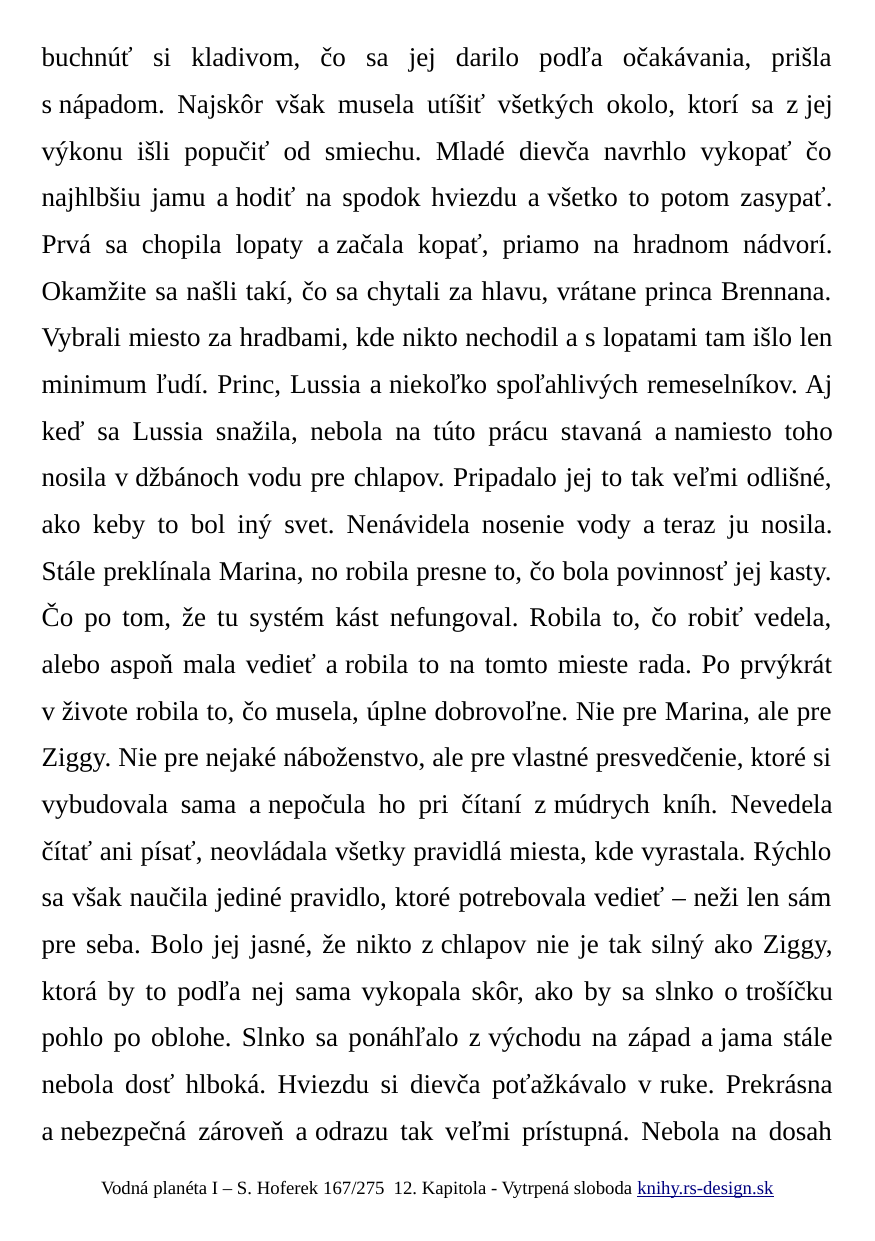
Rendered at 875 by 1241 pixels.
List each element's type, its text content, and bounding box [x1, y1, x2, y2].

text buchnúť si kladivom, čo sa jej darilo podľa očakávania, prišla s nápadom. Najskôr však musela utíšiť všetkých okolo, ktorí sa z jej výkonu išli popučiť od smiechu. Mladé dievča navrhlo vykopať čo najhlbšiu jamu a hodiť na spodok hviezdu a všetko to potom zasypať. Prvá sa chopila lopaty a začala kopať, priamo na hradnom nádvorí. Okamžite sa našli takí, čo sa chytali za hlavu, vrátane princa Brennana. Vybrali miesto za hradbami, kde nikto nechodil a s lopatami tam išlo len minimum ľudí. Princ, Lussia a niekoľko spoľahlivých remeselníkov. Aj keď sa Lussia snažila, nebola na túto prácu stavaná a namiesto toho nosila v džbánoch vodu pre chlapov. Pripadalo jej to tak veľmi odlišné, ako keby to bol iný svet. Nenávidela nosenie vody a teraz ju nosila. Stále preklínala Marina, no robila presne to, čo bola povinnosť jej kasty. Čo po tom, že tu systém kást nefungoval. Robila to, čo robiť vedela, alebo aspoň mala vedieť a robila to na tomto mieste rada. Po prvýkrát v živote robila to, čo musela, úplne dobrovoľne. Nie pre Marina, ale pre Ziggy. Nie pre nejaké náboženstvo, ale pre vlastné presvedčenie, ktoré si vybudovala sama a nepočula ho pri čítaní z múdrych kníh. Nevedela čítať ani písať, neovládala všetky pravidlá miesta, kde vyrastala. Rýchlo sa však naučila jediné pravidlo, ktoré potrebovala vedieť – neži len sám pre seba. Bolo jej jasné, že nikto z chlapov nie je tak silný ako Ziggy, ktorá by to podľa nej sama vykopala skôr, ako by sa slnko o trošíčku pohlo po oblohe. Slnko sa ponáhľalo z východu na západ a jama stále nebola dosť hlboká. Hviezdu si dievča poťažkávalo v ruke. Prekrásna a nebezpečná zároveň a odrazu tak veľmi prístupná. Nebola na dosah [41, 41, 833, 1146]
